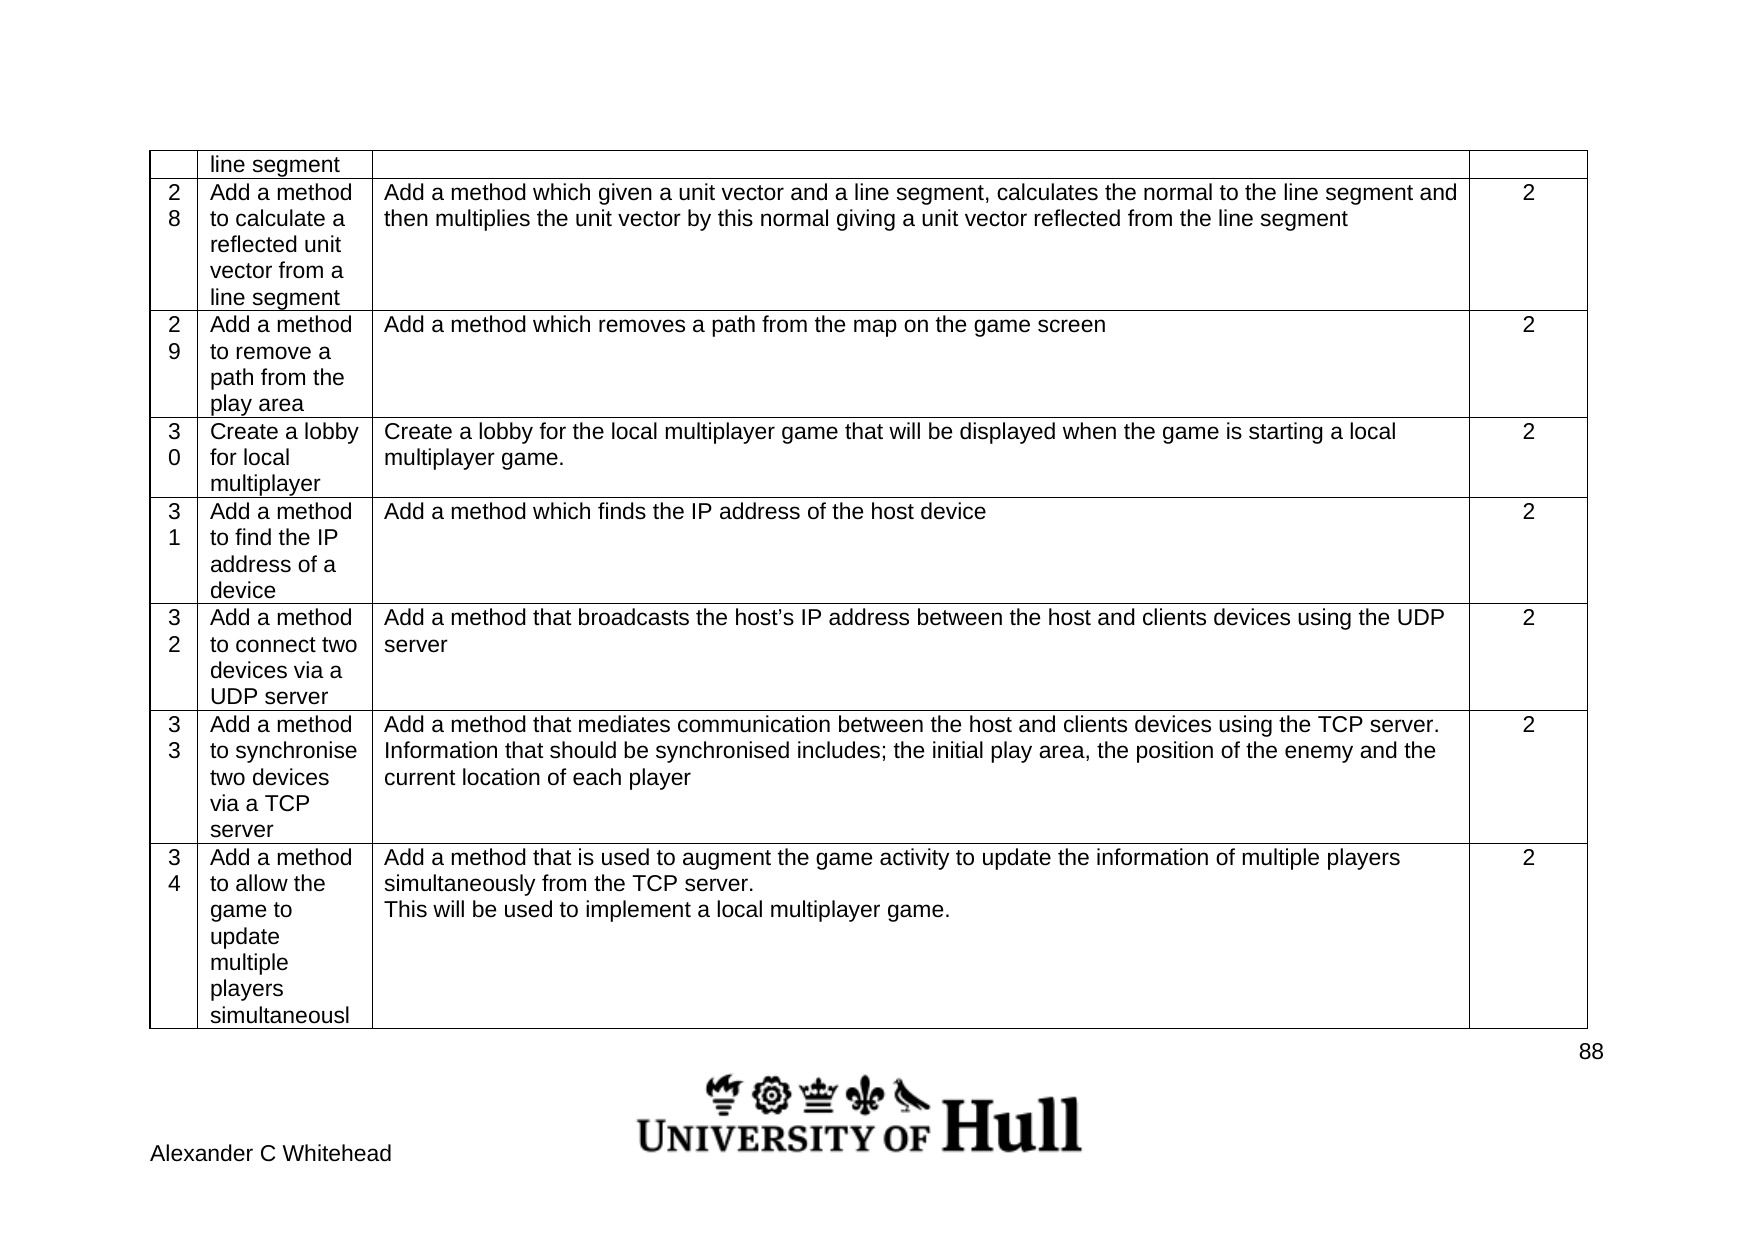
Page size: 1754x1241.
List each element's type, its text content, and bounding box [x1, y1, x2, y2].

table_cell 2 [1470, 311, 1587, 417]
table_cell 29 [151, 311, 197, 417]
table_cell Add a method that is used to augment the game activity to update the information of multiple players simultaneously from the TCP server. This will be used to implement a local multiplayer game. [373, 844, 1469, 1028]
table_cell line segment [198, 151, 372, 177]
table_cell Add a method that broadcasts the host’s IP address between the host and clients devices using the UDP server [373, 604, 1469, 710]
table_cell [1470, 151, 1587, 177]
table_cell Add a method to remove a path from the play area [198, 311, 372, 417]
table_cell Add a method which removes a path from the map on the game screen [373, 311, 1469, 417]
table_cell 32 [151, 604, 197, 710]
table_cell 2 [1470, 179, 1587, 310]
table_cell 33 [151, 711, 197, 842]
table_cell Add a method that mediates communication between the host and clients devices using the TCP server. Information that should be synchronised includes; the initial play area, the position of the enemy and the current location of each player [373, 711, 1469, 842]
picture [630, 1064, 1091, 1162]
table_cell Add a method to connect two devices via a UDP server [198, 604, 372, 710]
table_cell 2 [1470, 711, 1587, 842]
table_cell Add a method to calculate a reflected unit vector from a line segment [198, 179, 372, 310]
table_cell Create a lobby for local multiplayer [198, 418, 372, 497]
table_cell 30 [151, 418, 197, 497]
table_cell 2 [1470, 604, 1587, 710]
table_cell Add a method to find the IP address of a device [198, 498, 372, 603]
table_cell [373, 151, 1469, 177]
table_cell [151, 151, 197, 177]
table_cell 34 [151, 844, 197, 1028]
table_cell 2 [1470, 418, 1587, 497]
table_cell 31 [151, 498, 197, 603]
table_cell 2 [1470, 498, 1587, 603]
table_cell Add a method to synchronise two devices via a TCP server [198, 711, 372, 842]
table_cell Add a method which finds the IP address of the host device [373, 498, 1469, 603]
table_cell 2 [1470, 844, 1587, 1028]
table_cell Add a method which given a unit vector and a line segment, calculates the normal to the line segment and then multiplies the unit vector by this normal giving a unit vector reflected from the line segment [373, 179, 1469, 310]
table_cell Create a lobby for the local multiplayer game that will be displayed when the game is starting a local multiplayer game. [373, 418, 1469, 497]
table_cell Add a method to allow the game to update multiple players simultaneousl [198, 844, 372, 1028]
table_cell 28 [151, 179, 197, 310]
